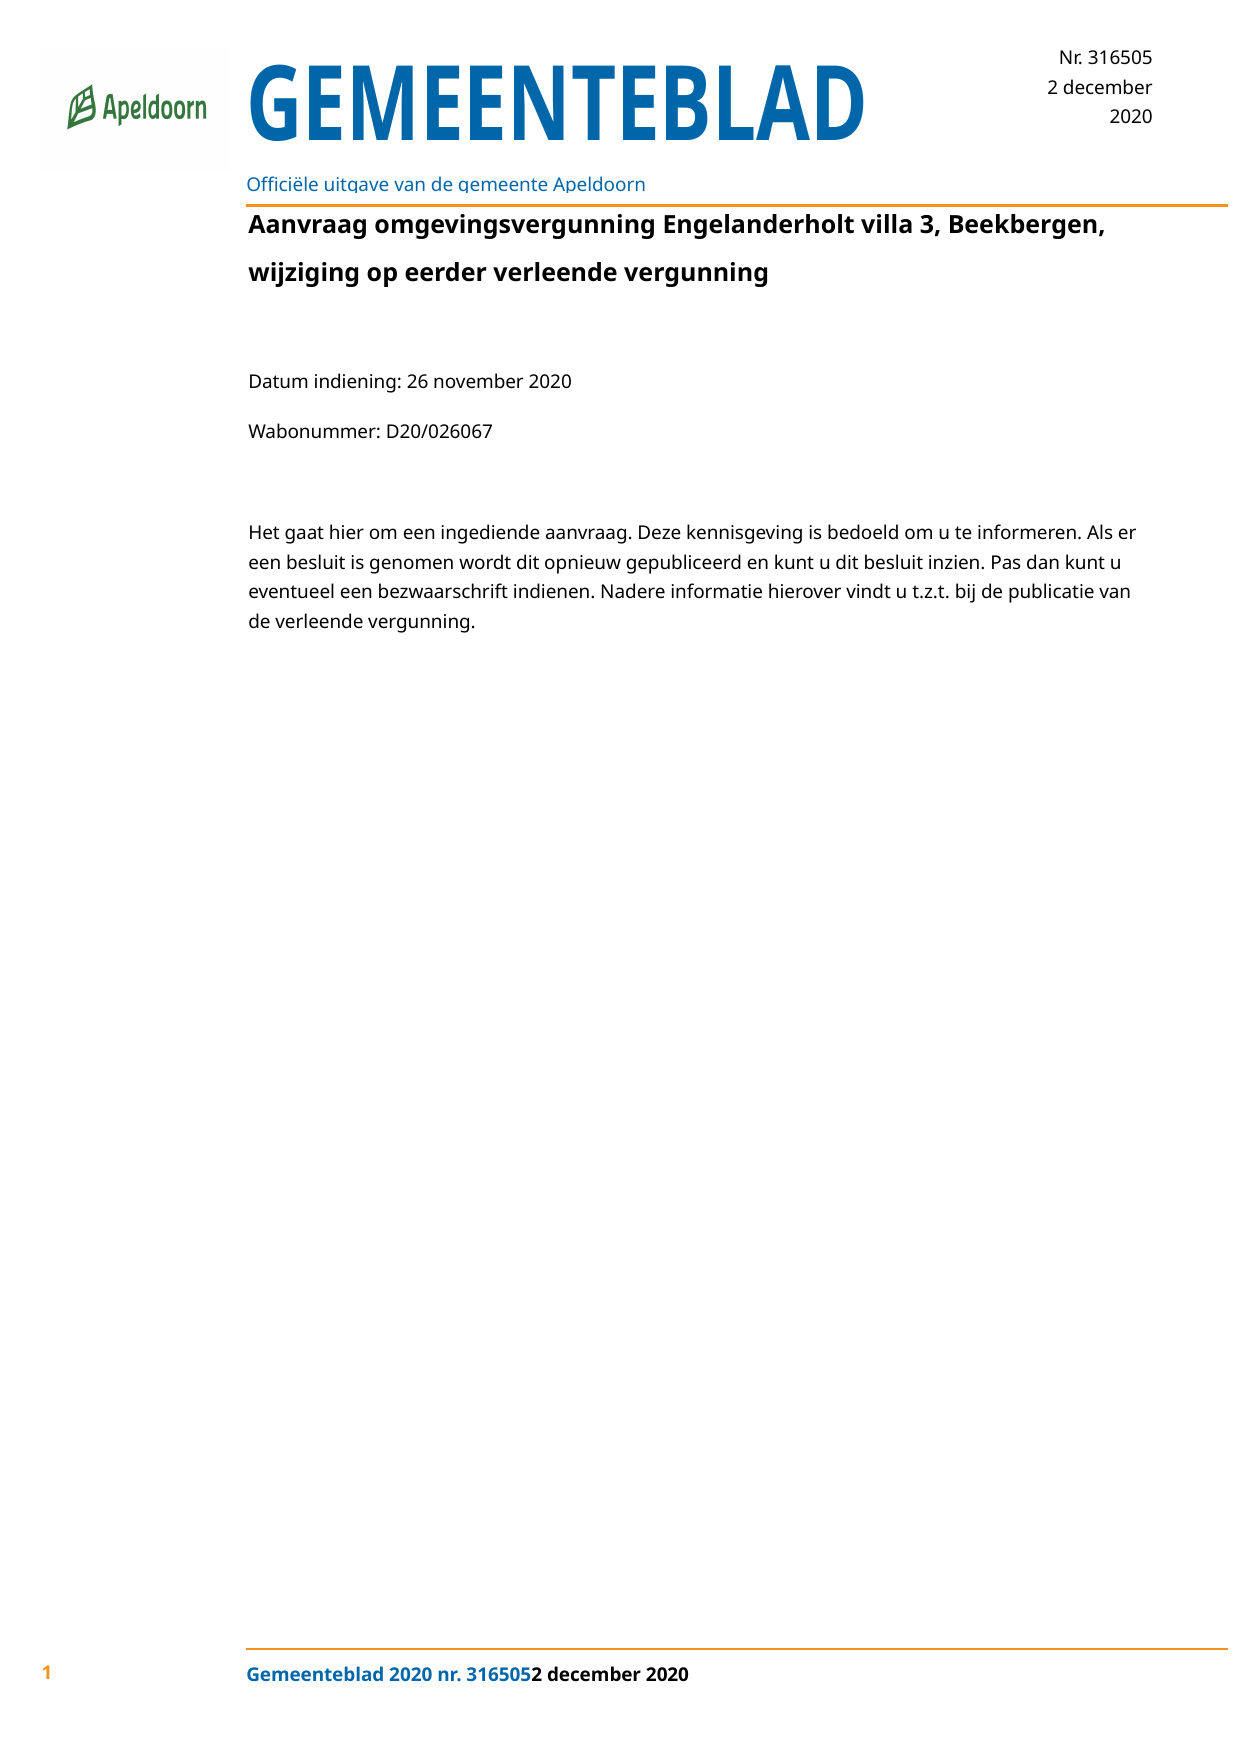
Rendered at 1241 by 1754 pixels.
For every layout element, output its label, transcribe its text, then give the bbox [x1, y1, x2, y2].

text Het gaat hier om een ingediende aanvraag. Deze kennisgeving is bedoeld om u te informeren. Als er een besluit is genomen wordt dit opnieuw gepubliceerd en kunt u dit besluit inzien. Pas dan kunt u eventueel een bezwaarschrift indienen. Nadere informatie hierover vindt u t.z.t. bij de publicatie van de verleende vergunning. [248, 519, 1152, 634]
text Aanvraag omgevingsvergunning Engelanderholt villa 3, Beekbergen, wijziging op eerder verleende vergunning [248, 207, 1152, 288]
text Datum indiening: 26 november 2020 [248, 368, 1152, 394]
text Wabonummer: D20/026067 [248, 419, 1152, 444]
picture [41, 47, 231, 172]
